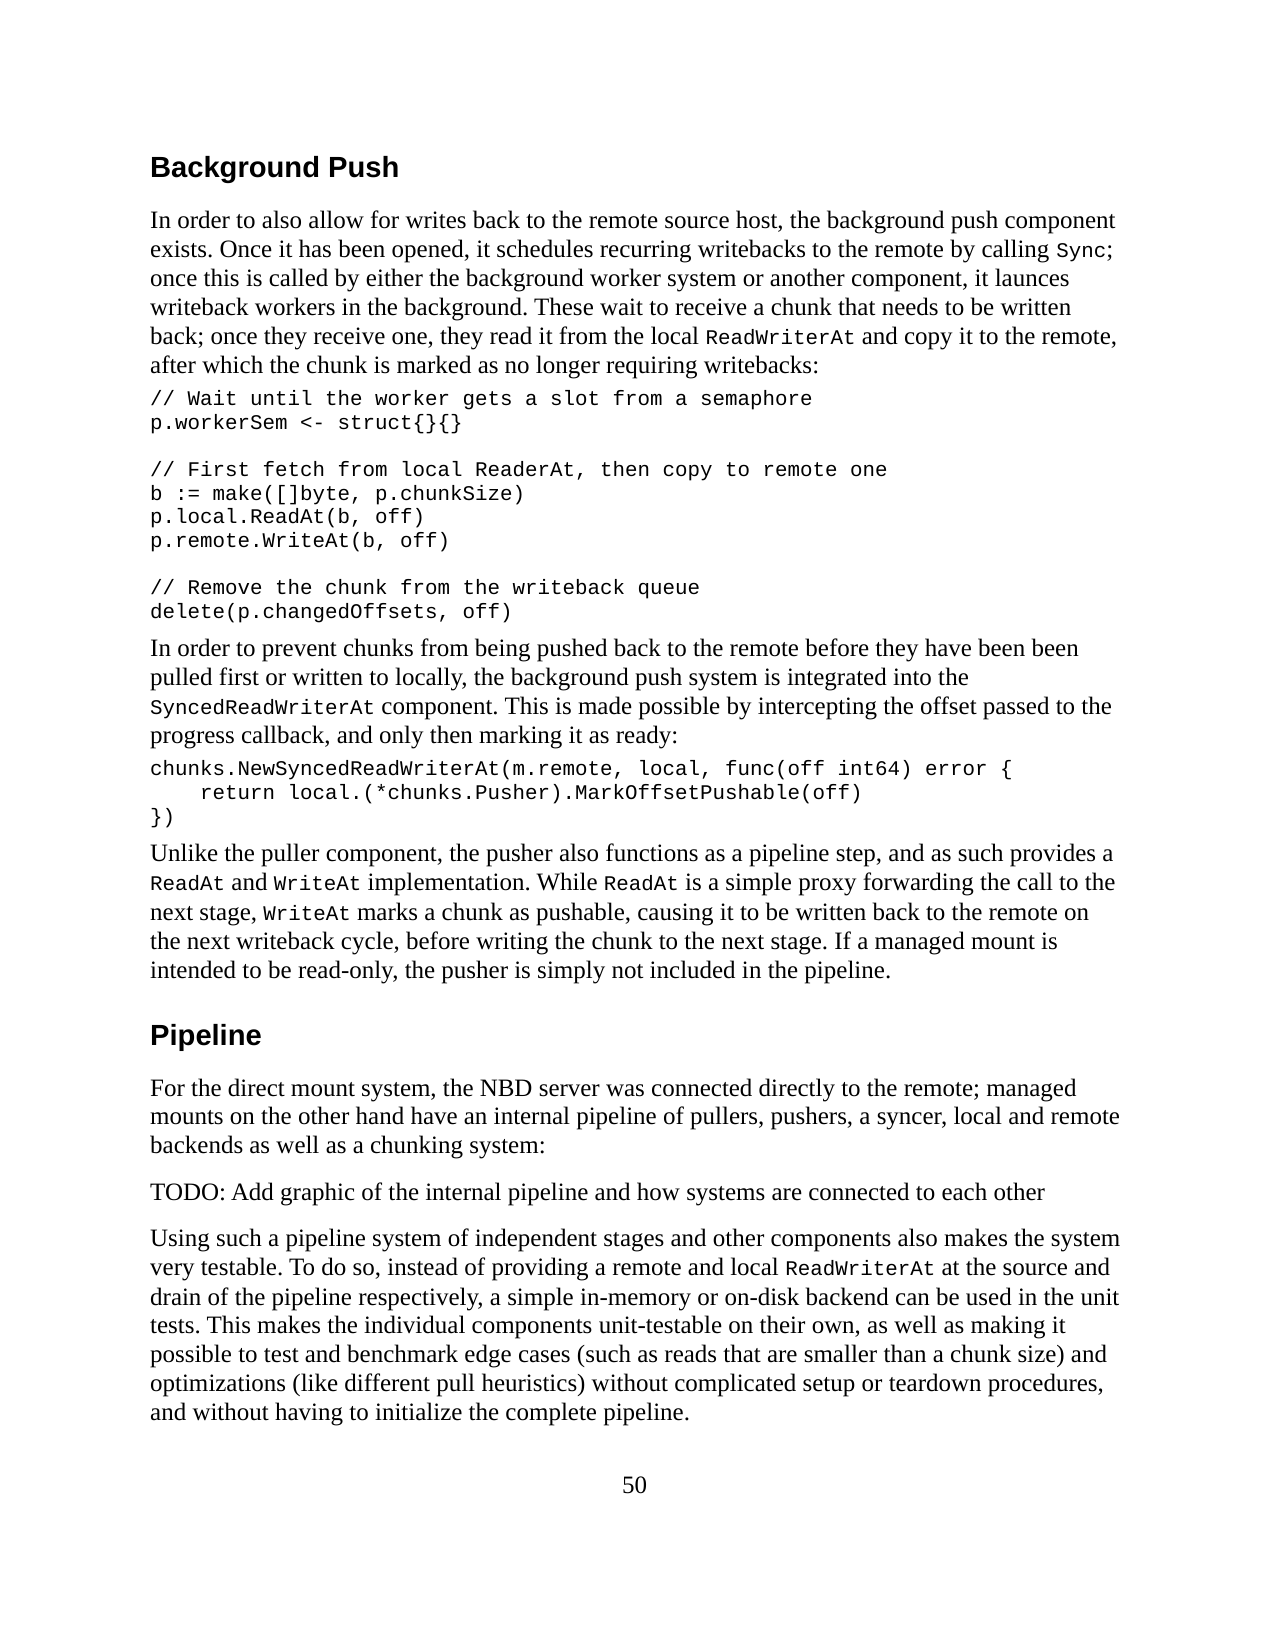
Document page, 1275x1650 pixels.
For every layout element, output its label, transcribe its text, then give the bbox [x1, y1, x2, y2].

text p.local.ReadAt(b, off) [150, 506, 1125, 530]
subtitle Background Push [150, 150, 1125, 183]
text return local.(*chunks.Pusher).MarkOffsetPushable(off) [150, 782, 1125, 806]
text In order to prevent chunks from being pushed back to the remote before they have been been pulled first or written to locally, the background push system is integrated into the SyncedReadWriterAt component. This is made possible by intercepting the offset passed to the progress callback, and only then marking it as ready: [150, 633, 1125, 749]
text p.remote.WriteAt(b, off) [150, 530, 1125, 554]
text Unlike the puller component, the pusher also functions as a pipeline step, and as such provides a ReadAt and WriteAt implementation. While ReadAt is a simple proxy forwarding the call to the next stage, WriteAt marks a chunk as pushable, causing it to be written back to the remote on the next writeback cycle, before writing the chunk to the next stage. If a managed mount is intended to be read-only, the pusher is simply not included in the pipeline. [150, 838, 1125, 984]
text p.workerSem <- struct{}{} [150, 412, 1125, 435]
text For the direct mount system, the NBD server was connected directly to the remote; managed mounts on the other hand have an internal pipeline of pullers, pushers, a syncer, local and remote backends as well as a chunking system: [150, 1073, 1125, 1159]
text In order to also allow for writes back to the remote source host, the background push component exists. Once it has been opened, it schedules recurring writebacks to the remote by calling Sync; once this is called by either the background worker system or another component, it launces writeback workers in the background. These wait to receive a chunk that needs to be written back; once they receive one, they read it from the local ReadWriterAt and copy it to the remote, after which the chunk is marked as no longer requiring writebacks: [150, 205, 1125, 379]
text // First fetch from local ReaderAt, then copy to remote one [150, 459, 1125, 483]
text // Wait until the worker gets a slot from a semaphore [150, 388, 1125, 412]
text }) [150, 806, 1125, 829]
text // Remove the chunk from the writeback queue [150, 577, 1125, 601]
subtitle Pipeline [150, 1018, 1125, 1051]
text chunks.NewSyncedReadWriterAt(m.remote, local, func(off int64) error { [150, 758, 1125, 782]
text b := make([]byte, p.chunkSize) [150, 483, 1125, 506]
text Using such a pipeline system of independent stages and other components also makes the system very testable. To do so, instead of providing a remote and local ReadWriterAt at the source and drain of the pipeline respectively, a simple in-memory or on-disk backend can be used in the unit tests. This makes the individual components unit-testable on their own, as well as making it possible to test and benchmark edge cases (such as reads that are smaller than a chunk size) and optimizations (like different pull heuristics) without complicated setup or teardown procedures, and without having to initialize the complete pipeline. [150, 1223, 1125, 1426]
text TODO: Add graphic of the internal pipeline and how systems are connected to each other [150, 1177, 1125, 1206]
text delete(p.changedOffsets, off) [150, 601, 1125, 624]
